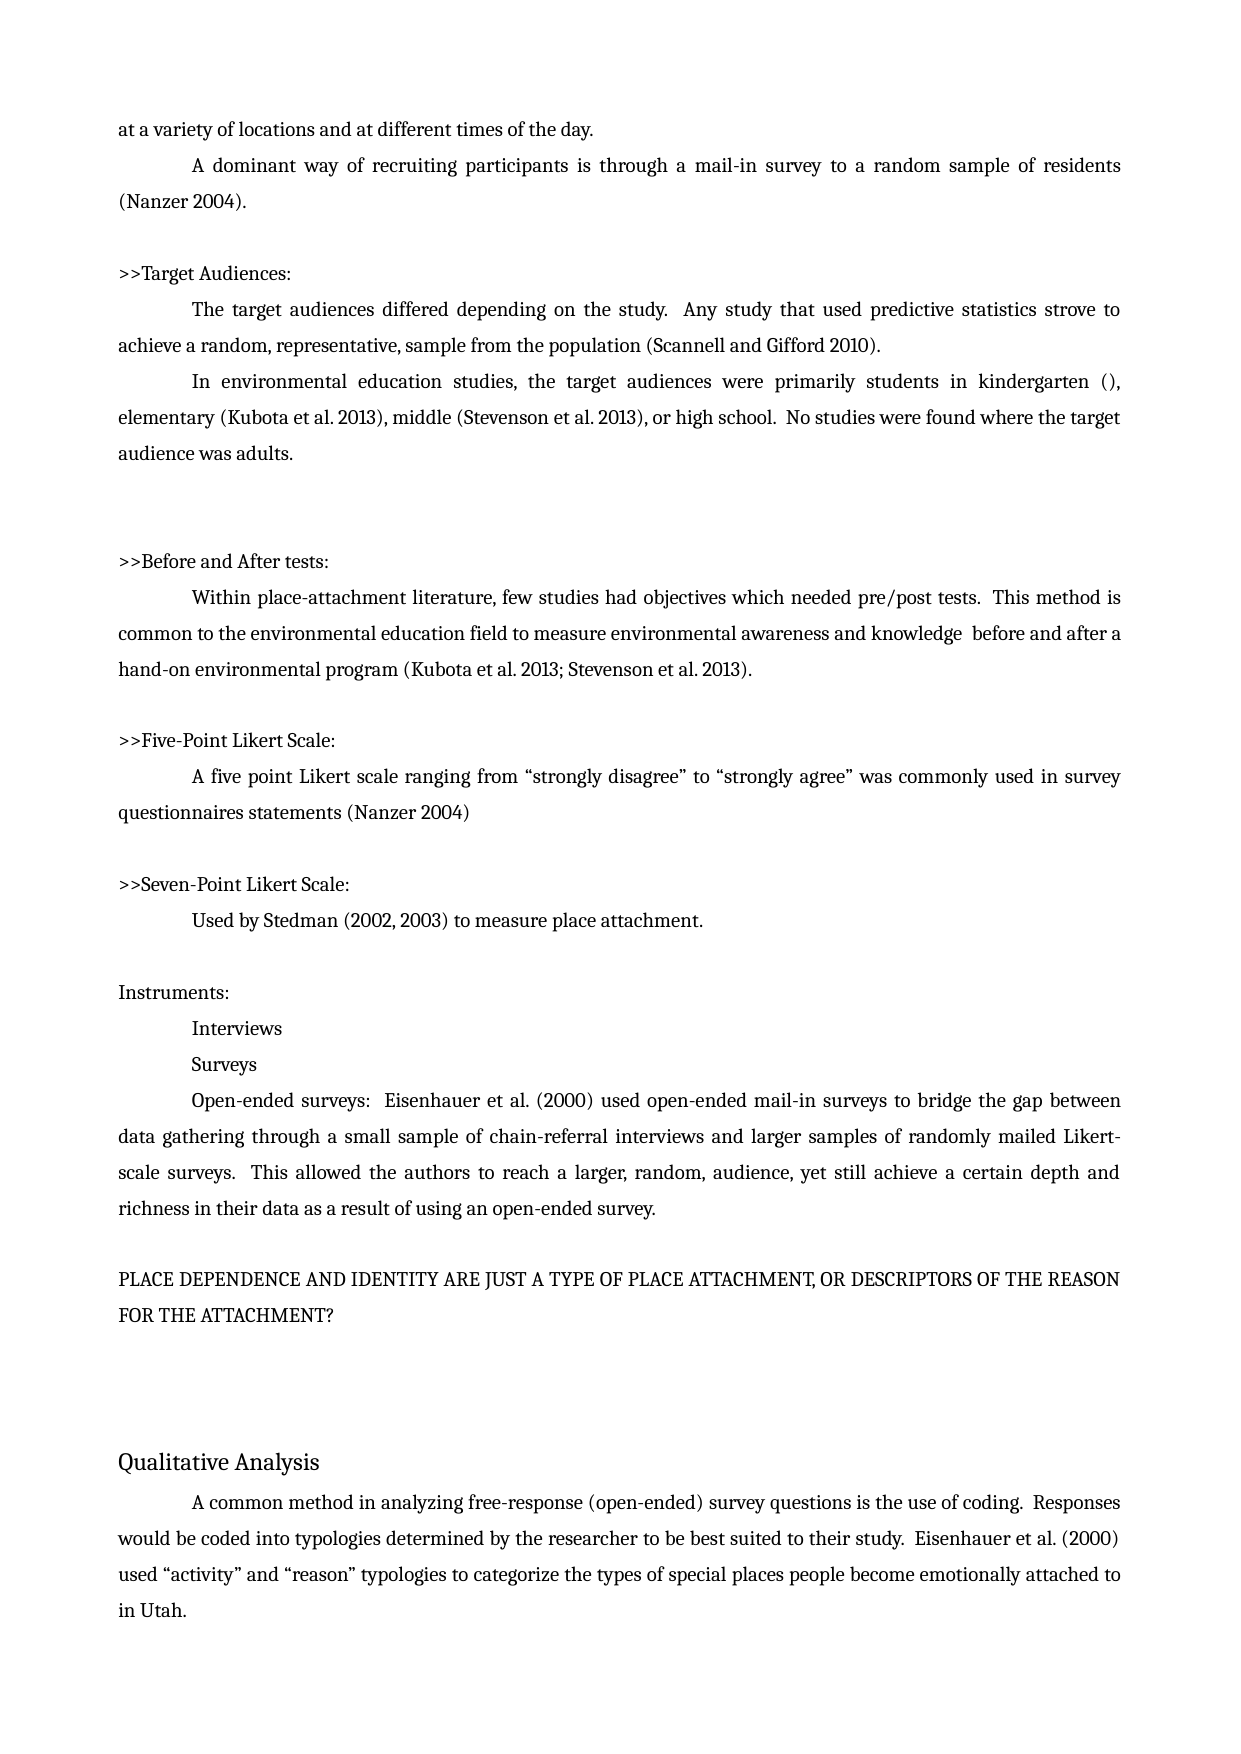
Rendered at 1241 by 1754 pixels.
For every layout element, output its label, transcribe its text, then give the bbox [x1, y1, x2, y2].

text A dominant way of recruiting participants is through a mail-in survey to a random sample of residents (Nanzer 2004). [118, 154, 1122, 214]
text Instruments: [118, 981, 1122, 1004]
text at a variety of locations and at different times of the day. [118, 118, 1122, 142]
text Open-ended surveys: Eisenhauer et al. (2000) used open-ended mail-in surveys to bridge the gap between data gathering through a small sample of chain-referral interviews and larger samples of randomly mailed Likert-scale surveys. This allowed the authors to reach a larger, random, audience, yet still achieve a certain depth and richness in their data as a result of using an open-ended survey. [118, 1088, 1122, 1220]
text Qualitative Analysis [118, 1448, 1122, 1477]
text Within place-attachment literature, few studies had objectives which needed pre/post tests. This method is common to the environmental education field to measure environmental awareness and knowledge before and after a hand-on environmental program (Kubota et al. 2013; Stevenson et al. 2013). [118, 585, 1122, 681]
text The target audiences differed depending on the study. Any study that used predictive statistics strove to achieve a random, representative, sample from the population (Scannell and Gifford 2010). [118, 298, 1122, 358]
text Interviews [118, 1017, 1122, 1041]
text Used by Stedman (2002, 2003) to measure place attachment. [118, 909, 1122, 933]
text A common method in analyzing free-response (open-ended) survey questions is the use of coding. Responses would be coded into typologies determined by the researcher to be best suited to their study. Eisenhauer et al. (2000) used “activity” and “reason” typologies to categorize the types of special places people become emotionally attached to in Utah. [118, 1491, 1122, 1623]
text A five point Likert scale ranging from “strongly disagree” to “strongly agree” was commonly used in survey questionnaires statements (Nanzer 2004) [118, 765, 1122, 825]
text >>Before and After tests: [118, 549, 1122, 573]
text >>Five-Point Likert Scale: [118, 729, 1122, 753]
text Surveys [118, 1052, 1122, 1076]
text PLACE DEPENDENCE AND IDENTITY ARE JUST A TYPE OF PLACE ATTACHMENT, OR DESCRIPTORS OF THE REASON FOR THE ATTACHMENT? [118, 1268, 1122, 1328]
text >>Seven-Point Likert Scale: [118, 873, 1122, 897]
text In environmental education studies, the target audiences were primarily students in kindergarten (), elementary (Kubota et al. 2013), middle (Stevenson et al. 2013), or high school. No studies were found where the target audience was adults. [118, 370, 1122, 466]
text >>Target Audiences: [118, 262, 1122, 286]
